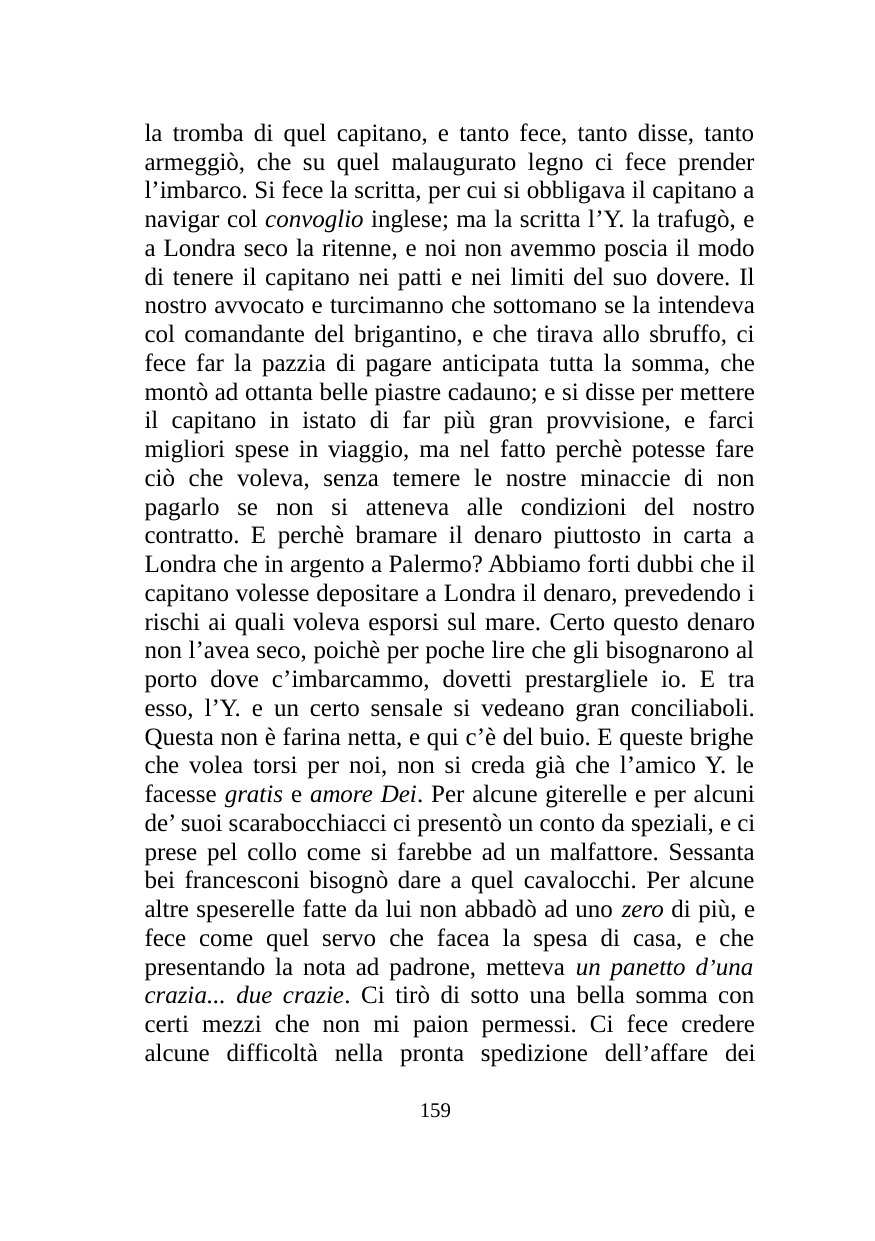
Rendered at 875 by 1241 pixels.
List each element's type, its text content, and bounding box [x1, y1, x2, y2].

text la tromba di quel capitano, e tanto fece, tanto disse, tanto armeggiò, che su quel malaugurato legno ci fece prender l’imbarco. Si fece la scritta, per cui si obbligava il capitano a navigar col convoglio inglese; ma la scritta l’Y. la trafugò, e a Londra seco la ritenne, e noi non avemmo poscia il modo di tenere il capitano nei patti e nei limiti del suo dovere. Il nostro avvocato e turcimanno che sottomano se la intendeva col comandante del brigantino, e che tirava allo sbruffo, ci fece far la pazzia di pagare anticipata tutta la somma, che montò ad ottanta belle piastre cadauno; e si disse per mettere il capitano in istato di far più gran provvisione, e farci migliori spese in viaggio, ma nel fatto perchè potesse fare ciò che voleva, senza temere le nostre minaccie di non pagarlo se non si atteneva alle condizioni del nostro contratto. E perchè bramare il denaro piuttosto in carta a Londra che in argento a Palermo? Abbiamo forti dubbi che il capitano volesse depositare a Londra il denaro, prevedendo i rischi ai quali voleva esporsi sul mare. Certo questo denaro non l’avea seco, poichè per poche lire che gli bisognarono al porto dove c’imbarcammo, dovetti prestargliele io. E tra esso, l’Y. e un certo sensale si vedeano gran conciliaboli. Questa non è farina netta, e qui c’è del buio. E queste brighe che volea torsi per noi, non si creda già che l’amico Y. le facesse gratis e amore Dei. Per alcune giterelle e per alcuni de’ suoi scarabocchiacci ci presentò un conto da speziali, e ci prese pel collo come si farebbe ad un malfattore. Sessanta bei francesconi bisognò dare a quel cavalocchi. Per alcune altre speserelle fatte da lui non abbadò ad uno zero di più, e fece come quel servo che facea la spesa di casa, e che presentando la nota ad padrone, metteva un panetto d’una crazia... due crazie. Ci tirò di sotto una bella somma con certi mezzi che non mi paion permessi. Ci fece credere alcune difficoltà nella pronta spedizione dell’affare dei [144, 118, 755, 1067]
